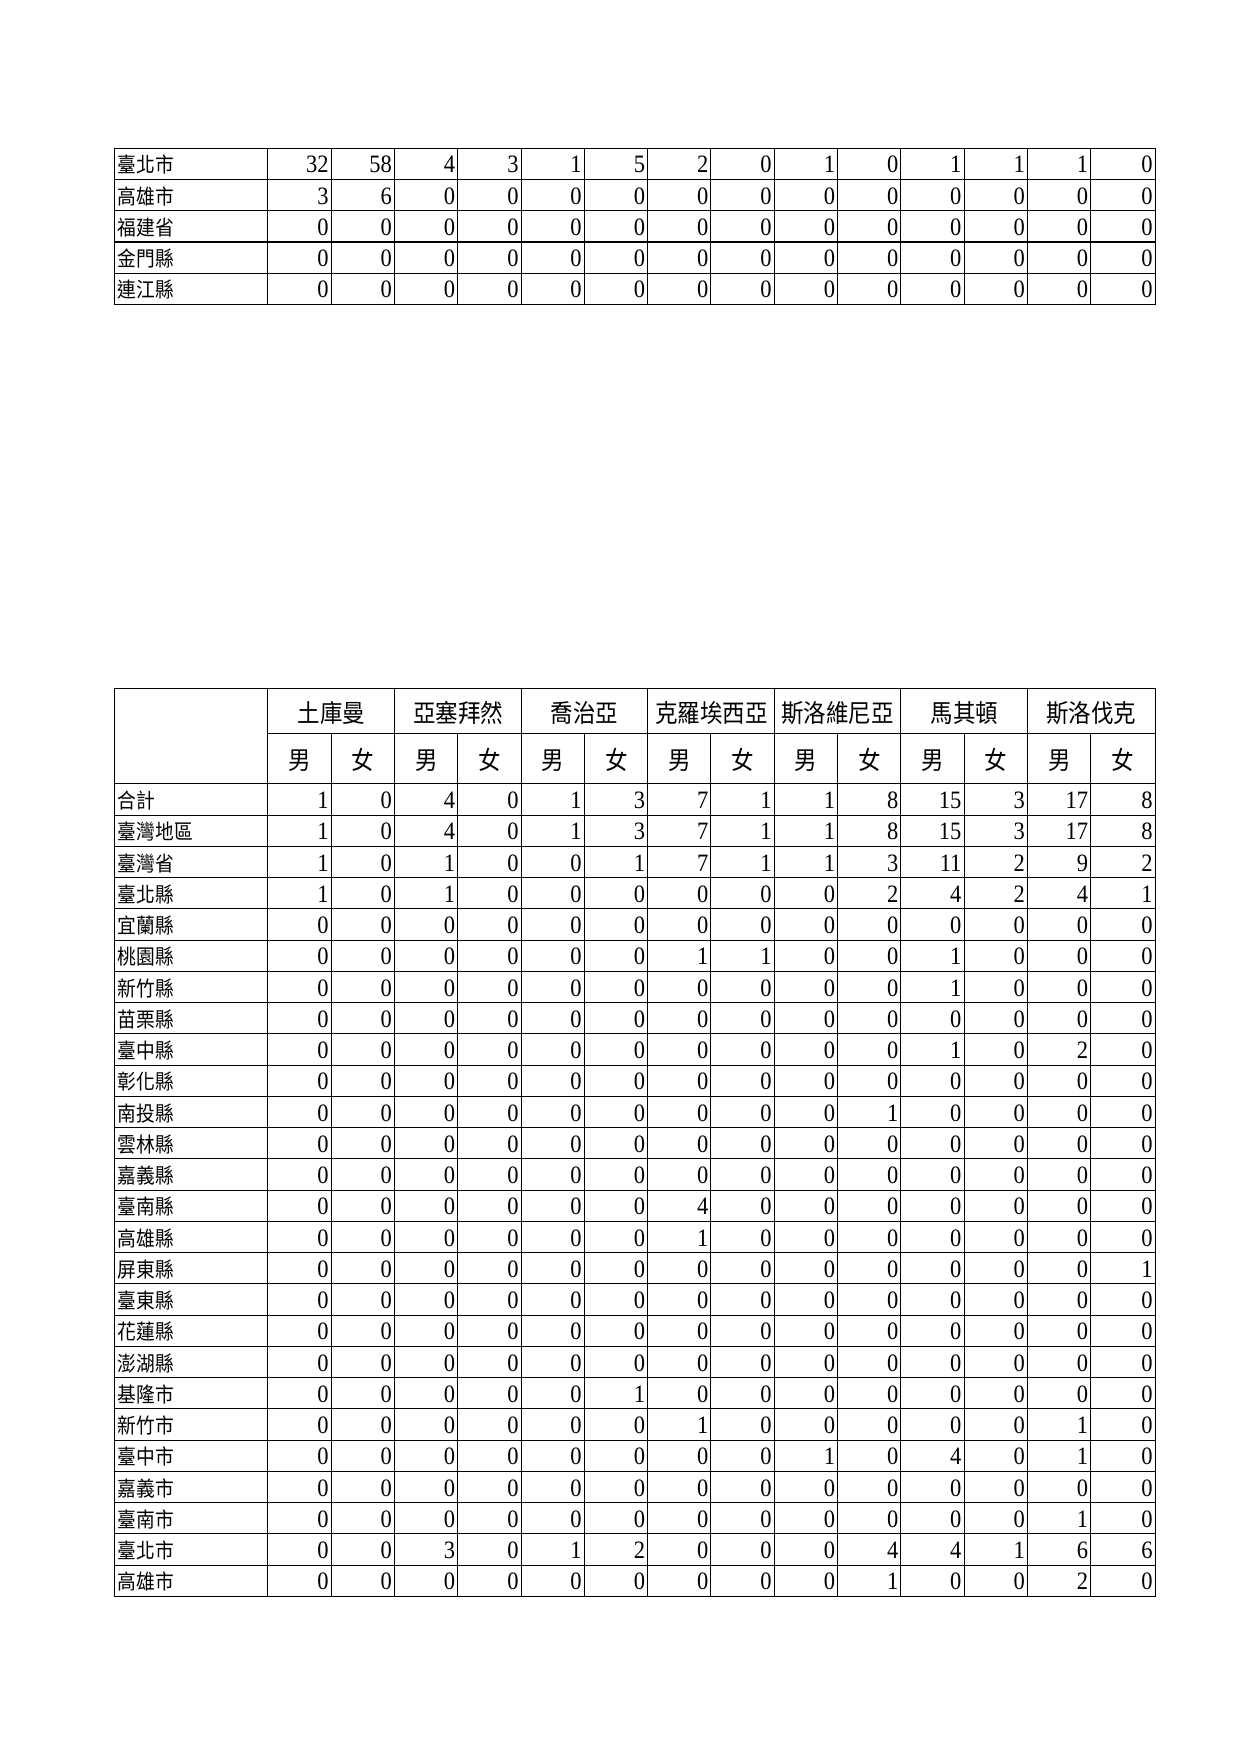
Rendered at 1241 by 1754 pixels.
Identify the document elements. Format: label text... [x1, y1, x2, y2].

table_header [115, 689, 267, 783]
table_cell 0 [901, 1409, 964, 1439]
table_cell 0 [901, 909, 964, 939]
table_cell 0 [268, 909, 331, 939]
table_cell 0 [268, 1409, 331, 1439]
table_cell 0 [711, 1159, 774, 1189]
table_cell 屏東縣 [115, 1253, 267, 1283]
table_cell 0 [522, 180, 584, 210]
table_cell 7 [648, 784, 710, 814]
table_cell 0 [775, 1378, 837, 1408]
table_cell 0 [965, 1128, 1027, 1158]
table_cell 0 [458, 1128, 521, 1158]
table_cell 0 [522, 1409, 584, 1439]
table_cell 0 [711, 1409, 774, 1439]
table_cell 0 [838, 1191, 900, 1221]
table_cell 0 [838, 1472, 900, 1502]
table_cell 1 [648, 1409, 710, 1439]
table_cell 1 [775, 816, 837, 846]
table_cell 0 [965, 1034, 1027, 1064]
table_cell 0 [711, 1284, 774, 1314]
table_cell 0 [332, 1128, 394, 1158]
table_cell 4 [901, 1534, 964, 1564]
table_cell 0 [775, 1503, 837, 1533]
table_cell 4 [395, 784, 457, 814]
table_cell 2 [1028, 1566, 1090, 1596]
table_cell 0 [965, 941, 1027, 971]
table_cell 1 [901, 972, 964, 1002]
table_cell 0 [965, 972, 1027, 1002]
table_cell 9 [1028, 847, 1090, 877]
table_cell 11 [901, 847, 964, 877]
table_cell 1 [1028, 1409, 1090, 1439]
table_cell 0 [648, 1378, 710, 1408]
table_cell 男 [775, 734, 837, 783]
table_cell 0 [268, 1566, 331, 1596]
table_cell 1 [965, 1534, 1027, 1564]
table_cell 2 [838, 878, 900, 908]
table_cell 男 [395, 734, 457, 783]
table_cell 1 [268, 784, 331, 814]
table_cell 0 [585, 1222, 647, 1252]
table_cell 0 [522, 1441, 584, 1471]
table_cell 0 [395, 1566, 457, 1596]
table_cell 0 [838, 1284, 900, 1314]
table_cell 0 [901, 1066, 964, 1096]
table_cell 0 [838, 180, 900, 210]
table_cell 0 [395, 1441, 457, 1471]
table_cell 0 [648, 1284, 710, 1314]
table_cell 0 [585, 1409, 647, 1439]
table_cell 0 [775, 1034, 837, 1064]
table_cell 2 [965, 878, 1027, 908]
table_cell 0 [458, 1409, 521, 1439]
table_header 喬治亞 [522, 689, 647, 733]
table_header 斯洛維尼亞 [775, 689, 900, 733]
table_cell 男 [648, 734, 710, 783]
table_cell 1 [838, 1566, 900, 1596]
table_cell 0 [458, 1003, 521, 1033]
table_cell 0 [1028, 1066, 1090, 1096]
table_cell 0 [585, 1472, 647, 1502]
table_cell 0 [585, 180, 647, 210]
table_cell 高雄市 [115, 180, 267, 210]
table_cell 0 [395, 1284, 457, 1314]
table_cell 0 [1028, 243, 1090, 273]
table_cell 8 [838, 816, 900, 846]
table_cell 0 [458, 1441, 521, 1471]
table_cell 0 [711, 1472, 774, 1502]
table_cell 男 [1028, 734, 1090, 783]
table_cell 5 [585, 149, 647, 179]
table_cell 0 [1028, 1253, 1090, 1283]
table_cell 0 [901, 1097, 964, 1127]
table_cell 0 [838, 1253, 900, 1283]
table_cell 0 [1028, 1472, 1090, 1502]
table_cell 0 [522, 847, 584, 877]
table_cell 0 [332, 243, 394, 273]
table_header 亞塞拜然 [395, 689, 521, 733]
table_cell 0 [1028, 1097, 1090, 1127]
table_cell 0 [458, 847, 521, 877]
table_cell 0 [1091, 1097, 1155, 1127]
table_cell 0 [458, 1534, 521, 1564]
table_cell 0 [711, 1534, 774, 1564]
table_cell 0 [458, 816, 521, 846]
table_cell 0 [965, 1409, 1027, 1439]
table_cell 0 [395, 1097, 457, 1127]
table_cell 0 [711, 1066, 774, 1096]
table_cell 南投縣 [115, 1097, 267, 1127]
table_cell 0 [395, 274, 457, 304]
table_cell 3 [458, 149, 521, 179]
table_cell 0 [458, 1097, 521, 1127]
table_cell 0 [522, 211, 584, 241]
table_cell 桃園縣 [115, 941, 267, 971]
table_cell 0 [711, 1034, 774, 1064]
table_cell 0 [395, 243, 457, 273]
table_cell 2 [1028, 1034, 1090, 1064]
table_cell 0 [395, 1222, 457, 1252]
table_cell 0 [1091, 1566, 1155, 1596]
table_cell 1 [711, 784, 774, 814]
table_cell 0 [1091, 1316, 1155, 1346]
table_cell 0 [711, 1316, 774, 1346]
table_cell 0 [458, 243, 521, 273]
table_cell 0 [585, 274, 647, 304]
table_cell 0 [1028, 1222, 1090, 1252]
table_cell 0 [775, 1253, 837, 1283]
table_cell 0 [332, 274, 394, 304]
table_cell 0 [458, 211, 521, 241]
table_cell 0 [711, 1097, 774, 1127]
table_cell 1 [901, 149, 964, 179]
table_cell 4 [395, 149, 457, 179]
table_cell 0 [268, 1378, 331, 1408]
table_cell 0 [1028, 180, 1090, 210]
table_cell 2 [585, 1534, 647, 1564]
table_cell 花蓮縣 [115, 1316, 267, 1346]
table_cell 0 [268, 1441, 331, 1471]
table_cell 0 [838, 211, 900, 241]
table_cell 0 [965, 1253, 1027, 1283]
table_cell 0 [332, 1222, 394, 1252]
table_cell 0 [1091, 1378, 1155, 1408]
table_cell 0 [711, 1503, 774, 1533]
table_cell 0 [458, 274, 521, 304]
table_cell 0 [458, 1253, 521, 1283]
table_cell 0 [965, 1472, 1027, 1502]
table_cell 0 [332, 1003, 394, 1033]
table_cell 0 [1091, 1503, 1155, 1533]
table_cell 0 [332, 1066, 394, 1096]
table_cell 0 [775, 909, 837, 939]
table_cell 0 [1091, 1472, 1155, 1502]
table_cell 0 [775, 1222, 837, 1252]
table_cell 苗栗縣 [115, 1003, 267, 1033]
table_cell 0 [775, 1316, 837, 1346]
table_cell 0 [1028, 211, 1090, 241]
table_cell 女 [838, 734, 900, 783]
table_cell 0 [522, 1503, 584, 1533]
table_cell 1 [585, 1378, 647, 1408]
table_cell 0 [268, 1159, 331, 1189]
table_cell 0 [901, 1503, 964, 1533]
table_cell 0 [458, 1066, 521, 1096]
table_cell 0 [901, 180, 964, 210]
table_cell 0 [1091, 180, 1155, 210]
table_cell 0 [332, 847, 394, 877]
table_cell 8 [1091, 784, 1155, 814]
table_cell 雲林縣 [115, 1128, 267, 1158]
table_cell 0 [711, 1253, 774, 1283]
table_cell 0 [901, 1128, 964, 1158]
table_cell 0 [268, 1253, 331, 1283]
table_cell 0 [711, 1128, 774, 1158]
table_cell 0 [585, 1066, 647, 1096]
table_cell 0 [711, 1191, 774, 1221]
table_header 克羅埃西亞 [648, 689, 774, 733]
table_cell 1 [1028, 149, 1090, 179]
table_cell 0 [332, 1378, 394, 1408]
table_cell 0 [838, 1128, 900, 1158]
table_cell 0 [395, 1128, 457, 1158]
table_cell 0 [522, 1128, 584, 1158]
table_cell 0 [395, 1003, 457, 1033]
table_cell 0 [395, 972, 457, 1002]
table_cell 0 [838, 149, 900, 179]
table_cell 0 [1091, 1159, 1155, 1189]
table_cell 4 [901, 878, 964, 908]
table_cell 1 [268, 878, 331, 908]
table_cell 0 [332, 1159, 394, 1189]
table_cell 0 [332, 1097, 394, 1127]
table_cell 臺中縣 [115, 1034, 267, 1064]
table_cell 0 [648, 1034, 710, 1064]
table_cell 0 [522, 1316, 584, 1346]
table_cell 0 [522, 1378, 584, 1408]
table_cell 1 [268, 847, 331, 877]
table_cell 0 [585, 211, 647, 241]
table_cell 0 [458, 1284, 521, 1314]
table_cell 0 [522, 1284, 584, 1314]
table_cell 0 [458, 878, 521, 908]
table_cell 0 [775, 1066, 837, 1096]
table_cell 1 [522, 784, 584, 814]
table_cell 嘉義縣 [115, 1159, 267, 1189]
table_cell 0 [332, 1284, 394, 1314]
table_cell 1 [838, 1097, 900, 1127]
table_cell 0 [395, 1503, 457, 1533]
table_cell 高雄縣 [115, 1222, 267, 1252]
table_cell 0 [711, 972, 774, 1002]
table_cell 0 [585, 1347, 647, 1377]
table_cell 臺中市 [115, 1441, 267, 1471]
table_cell 0 [458, 1222, 521, 1252]
table_cell 0 [332, 784, 394, 814]
table_cell 0 [648, 1534, 710, 1564]
table_cell 0 [1028, 1378, 1090, 1408]
table_cell 0 [901, 1191, 964, 1221]
table_cell 0 [648, 909, 710, 939]
table_cell 0 [648, 1441, 710, 1471]
table_cell 0 [1091, 1191, 1155, 1221]
table_cell 0 [838, 1316, 900, 1346]
table_cell 0 [268, 1128, 331, 1158]
table_cell 0 [838, 243, 900, 273]
table_cell 0 [1091, 1034, 1155, 1064]
table_cell 0 [775, 1159, 837, 1189]
table_cell 0 [1028, 1284, 1090, 1314]
table_cell 0 [332, 1253, 394, 1283]
table_cell 0 [268, 1534, 331, 1564]
table_cell 0 [332, 909, 394, 939]
table_cell 新竹市 [115, 1409, 267, 1439]
table_cell 0 [965, 1191, 1027, 1221]
table_cell 0 [1091, 909, 1155, 939]
table_cell 32 [268, 149, 331, 179]
table_cell 0 [965, 1066, 1027, 1096]
table_cell 0 [268, 1472, 331, 1502]
table_cell 0 [268, 1284, 331, 1314]
table_cell 0 [458, 1034, 521, 1064]
table_cell 2 [1091, 847, 1155, 877]
table_cell 0 [585, 1253, 647, 1283]
table_cell 0 [332, 1034, 394, 1064]
table_cell 0 [901, 1284, 964, 1314]
table_cell 1 [775, 1441, 837, 1471]
table_cell 臺北市 [115, 149, 267, 179]
table_cell 1 [965, 149, 1027, 179]
table_cell 0 [585, 1191, 647, 1221]
table_cell 0 [585, 1159, 647, 1189]
table_cell 0 [711, 878, 774, 908]
table_cell 0 [585, 1503, 647, 1533]
table_cell 0 [648, 972, 710, 1002]
table_cell 0 [775, 1097, 837, 1127]
table_cell 4 [1028, 878, 1090, 908]
table_cell 1 [522, 1534, 584, 1564]
table_cell 0 [965, 1566, 1027, 1596]
table_cell 0 [1091, 1066, 1155, 1096]
table_cell 0 [775, 1003, 837, 1033]
table_cell 0 [395, 1191, 457, 1221]
table_cell 0 [458, 1566, 521, 1596]
table_cell 0 [395, 1347, 457, 1377]
table_cell 0 [775, 878, 837, 908]
table_cell 0 [775, 1566, 837, 1596]
table_cell 0 [901, 1003, 964, 1033]
table_cell 臺灣省 [115, 847, 267, 877]
table_cell 0 [522, 1003, 584, 1033]
table_cell 男 [522, 734, 584, 783]
table_cell 0 [711, 243, 774, 273]
table_cell 0 [965, 1284, 1027, 1314]
table_cell 1 [901, 941, 964, 971]
table_cell 0 [522, 1347, 584, 1377]
table_cell 0 [775, 1472, 837, 1502]
table_cell 6 [1091, 1534, 1155, 1564]
table_cell 3 [965, 784, 1027, 814]
table_cell 女 [711, 734, 774, 783]
table_cell 0 [1091, 1284, 1155, 1314]
table_cell 臺北縣 [115, 878, 267, 908]
table_cell 0 [775, 243, 837, 273]
table_cell 0 [648, 1003, 710, 1033]
table_cell 0 [458, 1316, 521, 1346]
table_cell 0 [838, 1378, 900, 1408]
table_cell 0 [838, 1034, 900, 1064]
table_cell 0 [332, 941, 394, 971]
table_cell 0 [395, 1034, 457, 1064]
table_cell 0 [458, 909, 521, 939]
table_cell 0 [775, 211, 837, 241]
table_cell 0 [1091, 1347, 1155, 1377]
table_cell 0 [838, 1159, 900, 1189]
table_cell 0 [901, 243, 964, 273]
table_cell 0 [522, 1253, 584, 1283]
table_cell 0 [395, 1378, 457, 1408]
table_cell 女 [1091, 734, 1155, 783]
table_cell 1 [268, 816, 331, 846]
table_cell 15 [901, 816, 964, 846]
table_header 土庫曼 [268, 689, 394, 733]
table_cell 1 [395, 847, 457, 877]
table_cell 0 [965, 1316, 1027, 1346]
table_cell 0 [395, 1066, 457, 1096]
table_cell 0 [1091, 1128, 1155, 1158]
table_cell 0 [268, 1222, 331, 1252]
table_cell 0 [332, 1503, 394, 1533]
table_cell 澎湖縣 [115, 1347, 267, 1377]
table_cell 0 [775, 1284, 837, 1314]
table_cell 0 [965, 909, 1027, 939]
table_cell 1 [775, 784, 837, 814]
table_cell 0 [458, 941, 521, 971]
table_cell 0 [648, 180, 710, 210]
table_cell 0 [1028, 909, 1090, 939]
table_cell 0 [1028, 1191, 1090, 1221]
table_cell 0 [965, 1378, 1027, 1408]
table_cell 0 [711, 211, 774, 241]
table_cell 女 [965, 734, 1027, 783]
table_cell 0 [332, 1409, 394, 1439]
table_cell 0 [585, 909, 647, 939]
table_cell 7 [648, 816, 710, 846]
table_cell 0 [585, 243, 647, 273]
table_cell 0 [1091, 1222, 1155, 1252]
table_cell 0 [1091, 941, 1155, 971]
table_cell 0 [711, 1378, 774, 1408]
table_cell 0 [901, 1472, 964, 1502]
table_cell 0 [585, 1441, 647, 1471]
table_cell 0 [965, 1097, 1027, 1127]
table_cell 0 [711, 1222, 774, 1252]
table_cell 男 [268, 734, 331, 783]
table_cell 4 [901, 1441, 964, 1471]
table_cell 0 [585, 1284, 647, 1314]
table_cell 1 [395, 878, 457, 908]
table_cell 0 [1091, 1409, 1155, 1439]
table_cell 0 [838, 274, 900, 304]
table_cell 0 [332, 1191, 394, 1221]
table_cell 0 [458, 1191, 521, 1221]
table_cell 0 [838, 1003, 900, 1033]
table_cell 4 [648, 1191, 710, 1221]
table_cell 0 [522, 972, 584, 1002]
table_cell 15 [901, 784, 964, 814]
table_cell 0 [648, 274, 710, 304]
table_cell 0 [648, 1066, 710, 1096]
table_cell 連江縣 [115, 274, 267, 304]
table_cell 0 [775, 274, 837, 304]
table_cell 1 [775, 149, 837, 179]
table_cell 0 [268, 1503, 331, 1533]
table_cell 0 [332, 211, 394, 241]
table_cell 0 [648, 1347, 710, 1377]
table_cell 4 [838, 1534, 900, 1564]
table_cell 0 [775, 1534, 837, 1564]
table_cell 0 [268, 243, 331, 273]
table_cell 8 [1091, 816, 1155, 846]
table_cell 女 [458, 734, 521, 783]
table_cell 1 [522, 816, 584, 846]
table_cell 6 [332, 180, 394, 210]
table_cell 0 [648, 1097, 710, 1127]
table_cell 0 [395, 941, 457, 971]
table_cell 0 [332, 1316, 394, 1346]
table_cell 0 [585, 1003, 647, 1033]
table_cell 0 [1091, 149, 1155, 179]
table_cell 0 [901, 274, 964, 304]
table_cell 0 [522, 1066, 584, 1096]
table_cell 0 [585, 1034, 647, 1064]
table_cell 1 [1028, 1503, 1090, 1533]
table_cell 0 [901, 211, 964, 241]
table_cell 0 [268, 211, 331, 241]
table_cell 0 [585, 941, 647, 971]
table_cell 0 [901, 1222, 964, 1252]
table_cell 0 [268, 941, 331, 971]
table_cell 3 [838, 847, 900, 877]
table_cell 宜蘭縣 [115, 909, 267, 939]
table_cell 0 [648, 1253, 710, 1283]
table_cell 0 [901, 1316, 964, 1346]
table_cell 0 [1028, 972, 1090, 1002]
table_cell 1 [522, 149, 584, 179]
table_cell 3 [585, 816, 647, 846]
table_cell 0 [332, 972, 394, 1002]
table_cell 17 [1028, 784, 1090, 814]
table_cell 0 [522, 1472, 584, 1502]
table_cell 0 [648, 1566, 710, 1596]
table_cell 0 [332, 878, 394, 908]
table_cell 0 [648, 1316, 710, 1346]
table_cell 0 [395, 1409, 457, 1439]
table_cell 0 [458, 972, 521, 1002]
table_cell 0 [1091, 972, 1155, 1002]
table_cell 0 [711, 180, 774, 210]
table_cell 8 [838, 784, 900, 814]
table_cell 0 [901, 1347, 964, 1377]
table_cell 0 [458, 1503, 521, 1533]
table_cell 0 [1028, 1003, 1090, 1033]
table_cell 0 [775, 180, 837, 210]
table_cell 4 [395, 816, 457, 846]
table_cell 臺灣地區 [115, 816, 267, 846]
table_cell 0 [648, 211, 710, 241]
table_cell 2 [965, 847, 1027, 877]
table_cell 3 [965, 816, 1027, 846]
table_cell 2 [648, 149, 710, 179]
table_cell 0 [585, 1128, 647, 1158]
table_cell 0 [901, 1159, 964, 1189]
table_cell 0 [395, 909, 457, 939]
table_cell 0 [458, 1347, 521, 1377]
table_cell 0 [585, 1316, 647, 1346]
table_cell 0 [965, 1347, 1027, 1377]
table_cell 0 [458, 1159, 521, 1189]
table_cell 0 [838, 941, 900, 971]
table_cell 0 [522, 1034, 584, 1064]
table_cell 0 [268, 1003, 331, 1033]
table_cell 臺南市 [115, 1503, 267, 1533]
table_cell 0 [458, 180, 521, 210]
table_cell 0 [268, 1034, 331, 1064]
table_cell 1 [1091, 1253, 1155, 1283]
table_cell 0 [268, 1191, 331, 1221]
table_cell 0 [1091, 211, 1155, 241]
table_cell 0 [838, 1441, 900, 1471]
table_cell 0 [965, 1503, 1027, 1533]
table_cell 0 [1028, 1128, 1090, 1158]
table_cell 0 [395, 1472, 457, 1502]
table_cell 0 [585, 1097, 647, 1127]
table_cell 1 [901, 1034, 964, 1064]
table_cell 0 [395, 211, 457, 241]
table_header 斯洛伐克 [1028, 689, 1155, 733]
table_cell 1 [1091, 878, 1155, 908]
table_cell 0 [838, 972, 900, 1002]
table_cell 0 [965, 1441, 1027, 1471]
table_cell 臺南縣 [115, 1191, 267, 1221]
table_cell 0 [711, 1566, 774, 1596]
table_cell 0 [522, 1222, 584, 1252]
table_cell 0 [522, 878, 584, 908]
table_cell 0 [1028, 274, 1090, 304]
table_cell 0 [711, 1347, 774, 1377]
table_cell 0 [711, 274, 774, 304]
table_cell 0 [838, 909, 900, 939]
table_cell 0 [332, 1347, 394, 1377]
table_cell 0 [901, 1566, 964, 1596]
table_cell 0 [522, 909, 584, 939]
table_cell 新竹縣 [115, 972, 267, 1002]
table_cell 0 [332, 1566, 394, 1596]
table_cell 0 [838, 1066, 900, 1096]
table_cell 0 [522, 941, 584, 971]
table_cell 0 [838, 1222, 900, 1252]
table_cell 0 [332, 1472, 394, 1502]
table_cell 0 [965, 1222, 1027, 1252]
table_cell 0 [458, 1472, 521, 1502]
table_cell 0 [648, 1128, 710, 1158]
table_cell 0 [965, 274, 1027, 304]
table_cell 0 [458, 1378, 521, 1408]
table_cell 0 [585, 972, 647, 1002]
table_cell 0 [775, 1409, 837, 1439]
table_cell 0 [965, 211, 1027, 241]
table_cell 0 [395, 1253, 457, 1283]
table_cell 0 [775, 972, 837, 1002]
table_cell 0 [395, 1159, 457, 1189]
table_cell 0 [775, 1128, 837, 1158]
table_cell 6 [1028, 1534, 1090, 1564]
table_cell 女 [332, 734, 394, 783]
table_cell 0 [395, 1316, 457, 1346]
table_cell 臺北市 [115, 1534, 267, 1564]
table_cell 58 [332, 149, 394, 179]
table_cell 0 [1028, 1159, 1090, 1189]
table_cell 0 [332, 1534, 394, 1564]
table_cell 0 [965, 1159, 1027, 1189]
table_cell 0 [838, 1409, 900, 1439]
table_cell 0 [268, 274, 331, 304]
table_cell 0 [965, 243, 1027, 273]
table_cell 1 [648, 941, 710, 971]
table_cell 0 [458, 784, 521, 814]
table_cell 0 [838, 1347, 900, 1377]
table_cell 0 [268, 1066, 331, 1096]
table_cell 0 [901, 1253, 964, 1283]
table_cell 男 [901, 734, 964, 783]
table_cell 0 [268, 1316, 331, 1346]
table_cell 福建省 [115, 211, 267, 241]
table_cell 0 [901, 1378, 964, 1408]
table_cell 0 [1028, 941, 1090, 971]
table_cell 0 [1091, 1441, 1155, 1471]
table_cell 1 [711, 847, 774, 877]
table_cell 1 [1028, 1441, 1090, 1471]
table_cell 0 [522, 274, 584, 304]
table_cell 0 [522, 243, 584, 273]
table_cell 0 [522, 1097, 584, 1127]
table_cell 嘉義市 [115, 1472, 267, 1502]
table_cell 0 [585, 878, 647, 908]
table_cell 0 [585, 1566, 647, 1596]
table_cell 0 [522, 1191, 584, 1221]
table_cell 彰化縣 [115, 1066, 267, 1096]
table_cell 0 [775, 1191, 837, 1221]
table_cell 0 [1091, 243, 1155, 273]
table_cell 0 [711, 1003, 774, 1033]
table_cell 0 [1028, 1347, 1090, 1377]
table_cell 0 [965, 1003, 1027, 1033]
table_cell 3 [585, 784, 647, 814]
table_cell 0 [1028, 1316, 1090, 1346]
table_cell 基隆市 [115, 1378, 267, 1408]
table_cell 0 [522, 1566, 584, 1596]
table_cell 0 [1091, 274, 1155, 304]
table_cell 0 [838, 1503, 900, 1533]
table_cell 高雄市 [115, 1566, 267, 1596]
table_cell 1 [711, 941, 774, 971]
table_cell 0 [711, 909, 774, 939]
table_cell 0 [965, 180, 1027, 210]
table_cell 1 [711, 816, 774, 846]
table_cell 女 [585, 734, 647, 783]
table_header 馬其頓 [901, 689, 1027, 733]
table_cell 1 [648, 1222, 710, 1252]
table_cell 1 [775, 847, 837, 877]
table_cell 0 [648, 243, 710, 273]
table_cell 合計 [115, 784, 267, 814]
table_cell 0 [711, 149, 774, 179]
table_cell 0 [648, 1503, 710, 1533]
table_cell 0 [711, 1441, 774, 1471]
table_cell 0 [268, 972, 331, 1002]
table_cell 0 [395, 180, 457, 210]
table_cell 0 [648, 878, 710, 908]
table_cell 0 [332, 816, 394, 846]
table_cell 0 [1091, 1003, 1155, 1033]
table_cell 3 [395, 1534, 457, 1564]
table_cell 0 [332, 1441, 394, 1471]
table_cell 17 [1028, 816, 1090, 846]
table_cell 0 [775, 941, 837, 971]
table_cell 金門縣 [115, 243, 267, 273]
table_cell 0 [522, 1159, 584, 1189]
table_cell 0 [648, 1159, 710, 1189]
table_cell 0 [268, 1097, 331, 1127]
table_cell 臺東縣 [115, 1284, 267, 1314]
table_cell 0 [268, 1347, 331, 1377]
table_cell 1 [585, 847, 647, 877]
table_cell 3 [268, 180, 331, 210]
table_cell 0 [775, 1347, 837, 1377]
table_cell 0 [648, 1472, 710, 1502]
table_cell 7 [648, 847, 710, 877]
